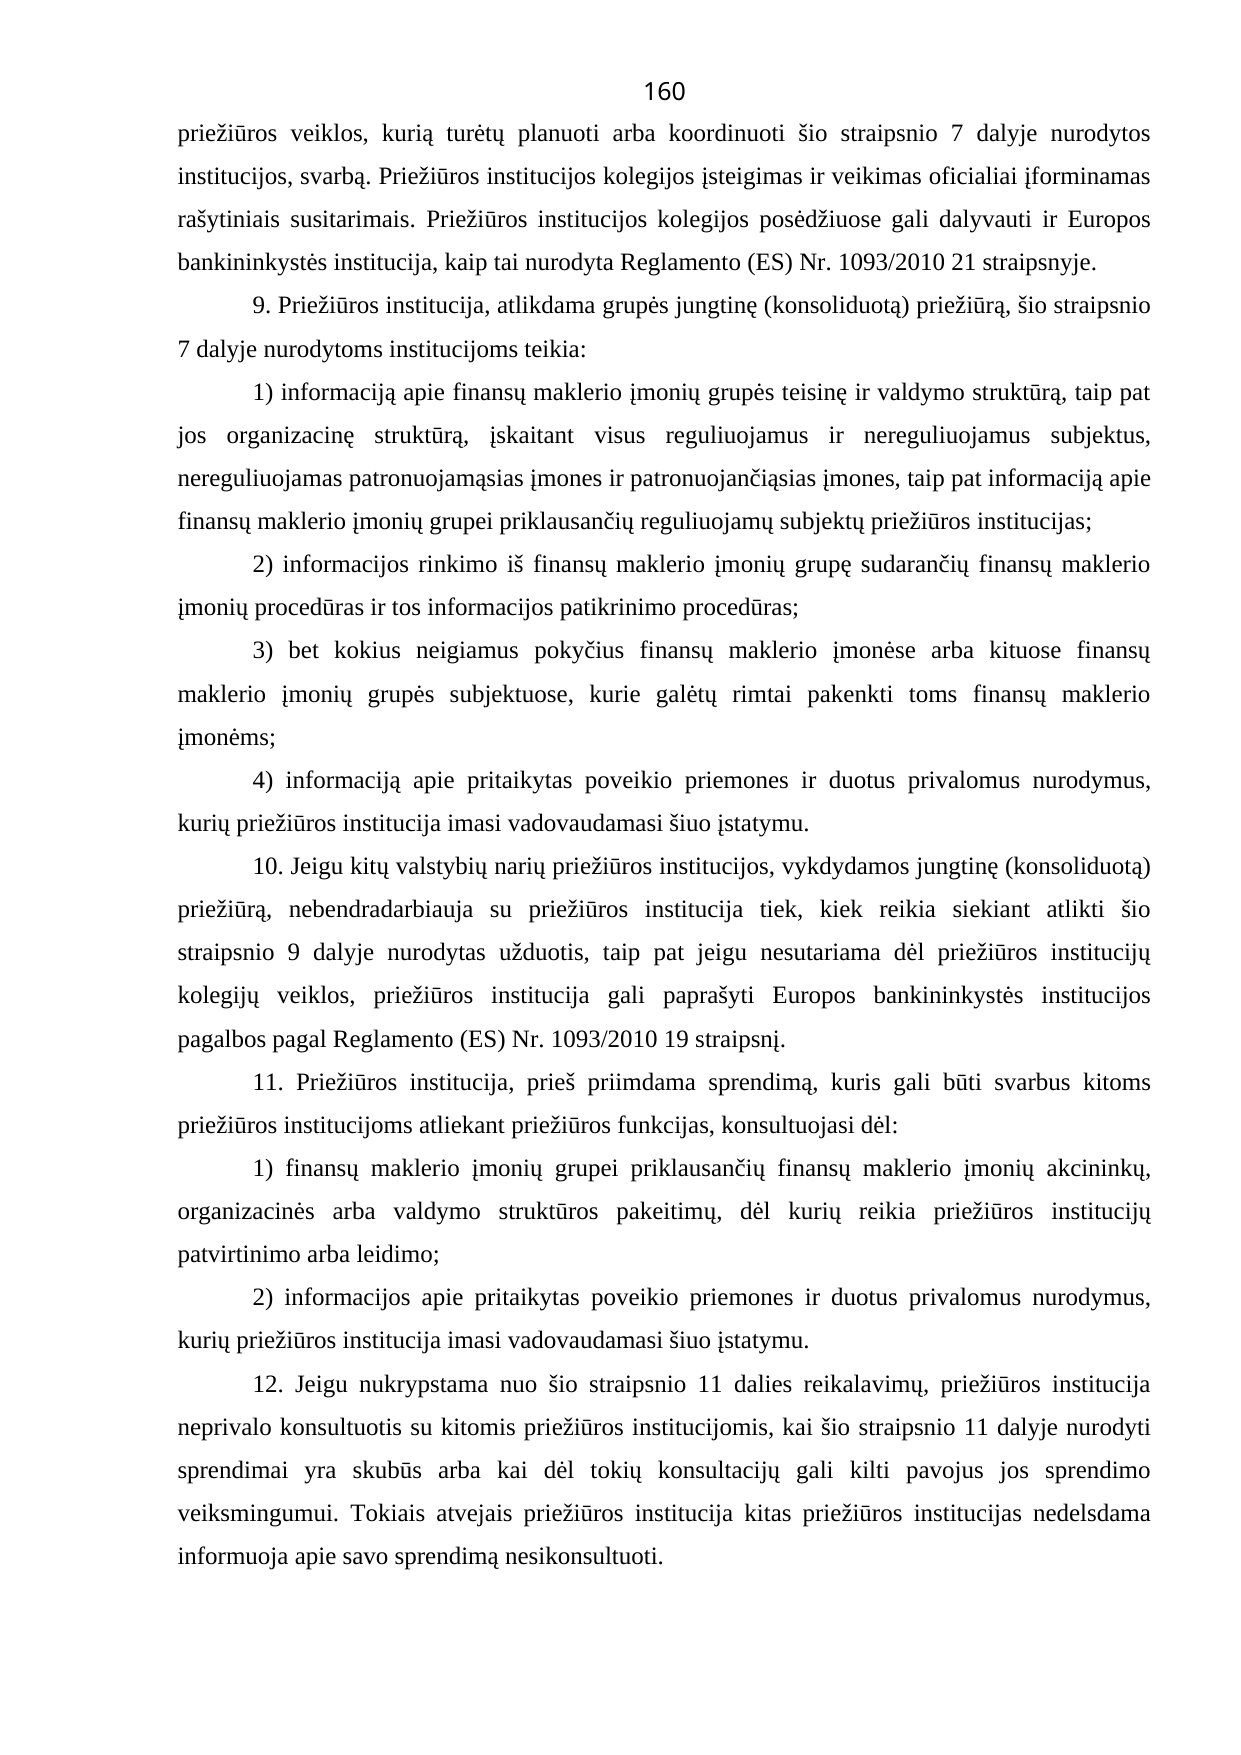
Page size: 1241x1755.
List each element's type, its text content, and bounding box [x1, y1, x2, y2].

text 12. Jeigu nukrypstama nuo šio straipsnio 11 dalies reikalavimų, priežiūros institucija neprivalo konsultuotis su kitomis priežiūros institucijomis, kai šio straipsnio 11 dalyje nurodyti sprendimai yra skubūs arba kai dėl tokių konsultacijų gali kilti pavojus jos sprendimo veiksmingumui. Tokiais atvejais priežiūros institucija kitas priežiūros institucijas nedelsdama informuoja apie savo sprendimą nesikonsultuoti. [177, 1369, 1152, 1570]
text priežiūros veiklos, kurią turėtų planuoti arba koordinuoti šio straipsnio 7 dalyje nurodytos institucijos, svarbą. Priežiūros institucijos kolegijos įsteigimas ir veikimas oficialiai įforminamas rašytiniais susitarimais. Priežiūros institucijos kolegijos posėdžiuose gali dalyvauti ir Europos bankininkystės institucija, kaip tai nurodyta Reglamento (ES) Nr. 1093/2010 21 straipsnyje. [177, 118, 1152, 276]
text 9. Priežiūros institucija, atlikdama grupės jungtinę (konsoliduotą) priežiūrą, šio straipsnio 7 dalyje nurodytoms institucijoms teikia: [177, 291, 1152, 362]
text 2) informacijos apie pritaikytas poveikio priemones ir duotus privalomus nurodymus, kurių priežiūros institucija imasi vadovaudamasi šiuo įstatymu. [177, 1282, 1152, 1354]
text 2) informacijos rinkimo iš finansų maklerio įmonių grupę sudarančių finansų maklerio įmonių procedūras ir tos informacijos patikrinimo procedūras; [177, 549, 1152, 621]
text 10. Jeigu kitų valstybių narių priežiūros institucijos, vykdydamos jungtinę (konsoliduotą) priežiūrą, nebendradarbiauja su priežiūros institucija tiek, kiek reikia siekiant atlikti šio straipsnio 9 dalyje nurodytas užduotis, taip pat jeigu nesutariama dėl priežiūros institucijų kolegijų veiklos, priežiūros institucija gali paprašyti Europos bankininkystės institucijos pagalbos pagal Reglamento (ES) Nr. 1093/2010 19 straipsnį. [177, 851, 1152, 1052]
text 11. Priežiūros institucija, prieš priimdama sprendimą, kuris gali būti svarbus kitoms priežiūros institucijoms atliekant priežiūros funkcijas, konsultuojasi dėl: [177, 1067, 1152, 1139]
text 1) informaciją apie finansų maklerio įmonių grupės teisinę ir valdymo struktūrą, taip pat jos organizacinę struktūrą, įskaitant visus reguliuojamus ir nereguliuojamus subjektus, nereguliuojamas patronuojamąsias įmones ir patronuojančiąsias įmones, taip pat informaciją apie finansų maklerio įmonių grupei priklausančių reguliuojamų subjektų priežiūros institucijas; [177, 377, 1152, 535]
text 3) bet kokius neigiamus pokyčius finansų maklerio įmonėse arba kituose finansų maklerio įmonių grupės subjektuose, kurie galėtų rimtai pakenkti toms finansų maklerio įmonėms; [177, 636, 1152, 751]
text 1) finansų maklerio įmonių grupei priklausančių finansų maklerio įmonių akcininkų, organizacinės arba valdymo struktūros pakeitimų, dėl kurių reikia priežiūros institucijų patvirtinimo arba leidimo; [177, 1153, 1152, 1268]
text 4) informaciją apie pritaikytas poveikio priemones ir duotus privalomus nurodymus, kurių priežiūros institucija imasi vadovaudamasi šiuo įstatymu. [177, 765, 1152, 837]
